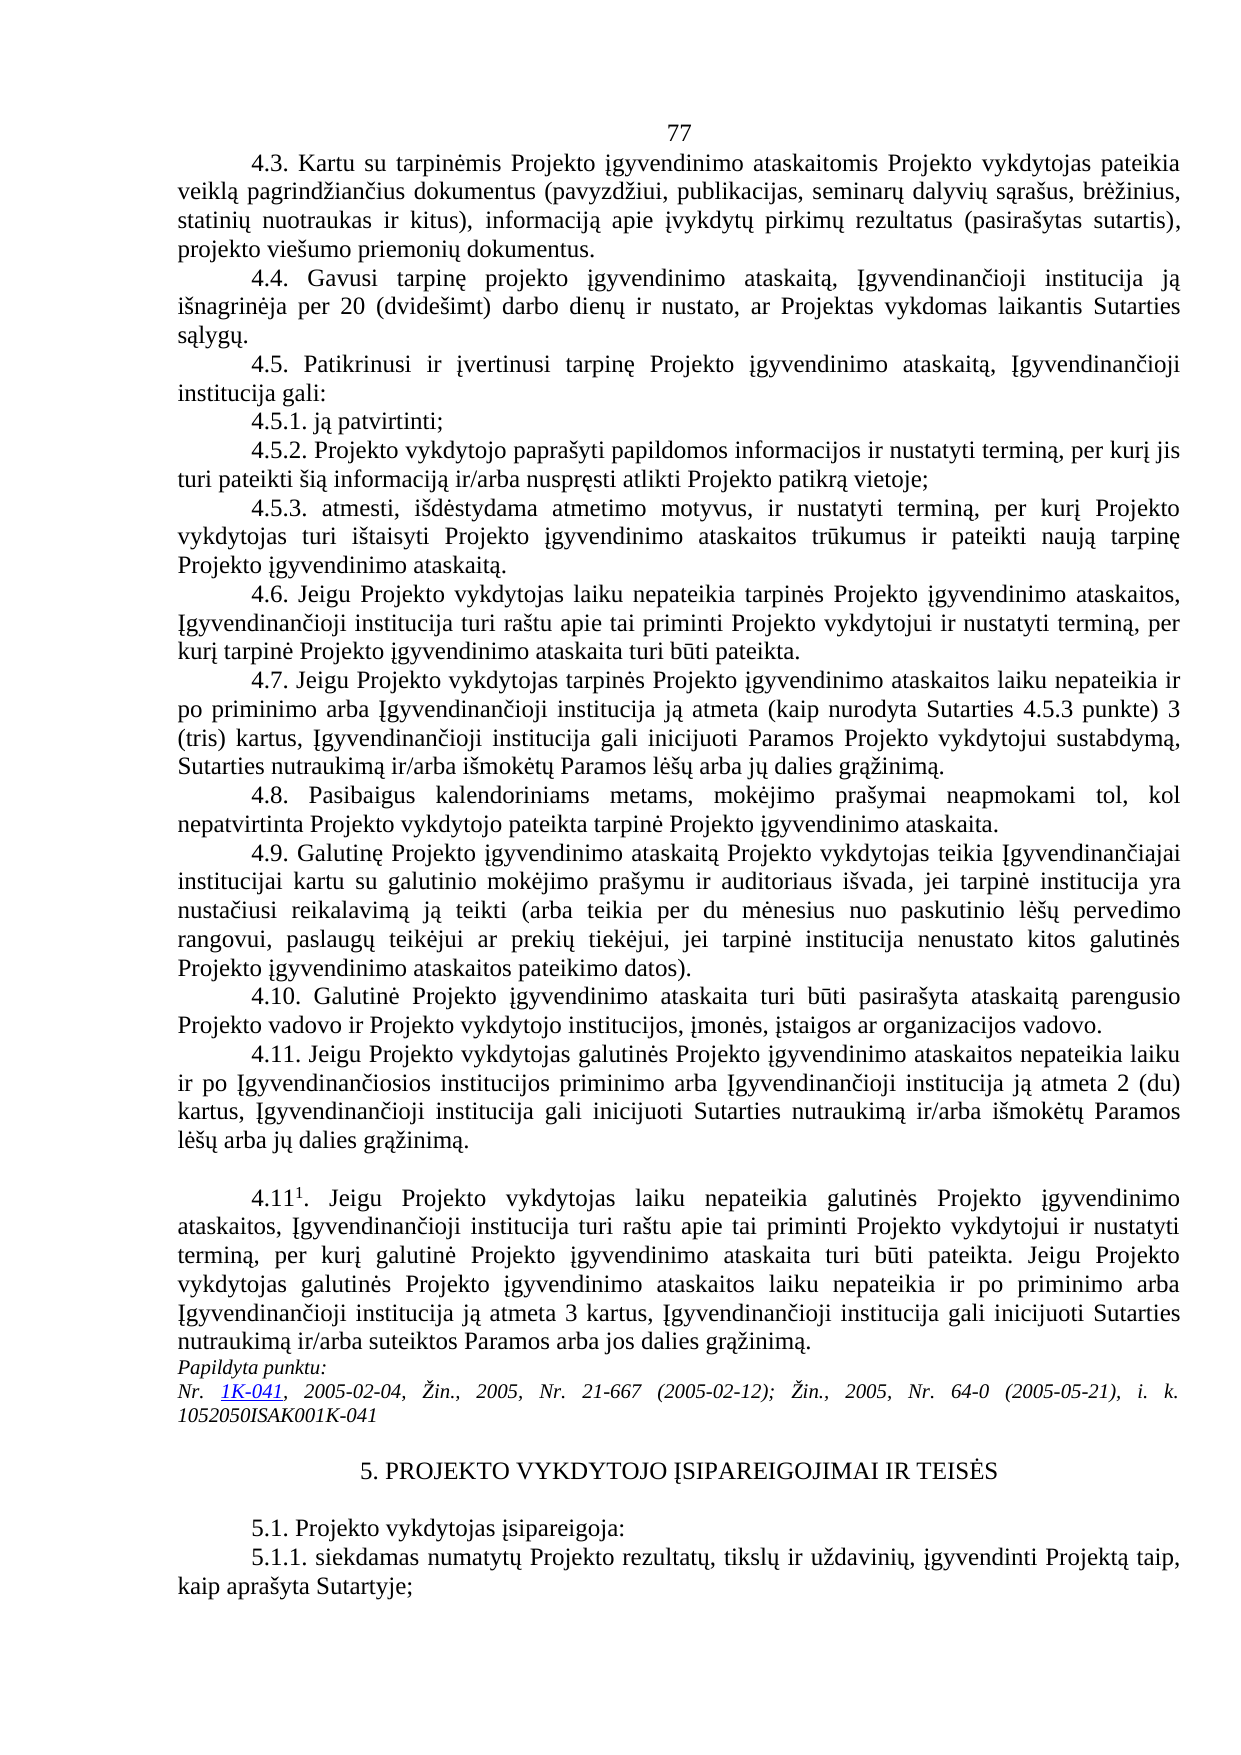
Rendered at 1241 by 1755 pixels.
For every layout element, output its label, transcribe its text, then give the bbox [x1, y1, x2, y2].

text 5. PROJEKTO VYKDYTOJO ĮSIPAREIGOJIMAI IR TEISĖS [177, 1456, 1181, 1485]
text 4.111. Jeigu Projekto vykdytojas laiku nepateikia galutinės Projekto įgyvendinimo ataskaitos, Įgyvendinančioji institucija turi raštu apie tai priminti Projekto vykdytojui ir nustatyti terminą, per kurį galutinė Projekto įgyvendinimo ataskaita turi būti pateikta. Jeigu Projekto vykdytojas galutinės Projekto įgyvendinimo ataskaitos laiku nepateikia ir po priminimo arba Įgyvendinančioji institucija ją atmeta 3 kartus, Įgyvendinančioji institucija gali inicijuoti Sutarties nutraukimą ir/arba suteiktos Paramos arba jos dalies grąžinimą. [177, 1183, 1181, 1355]
text 4.8. Pasibaigus kalendoriniams metams, mokėjimo prašymai neapmokami tol, kol nepatvirtinta Projekto vykdytojo pateikta tarpinė Projekto įgyvendinimo ataskaita. [177, 780, 1181, 838]
text 5.1.1. siekdamas numatytų Projekto rezultatų, tikslų ir uždavinių, įgyvendinti Projektą taip, kaip aprašyta Sutartyje; [177, 1542, 1181, 1600]
text 4.9. Galutinę Projekto įgyvendinimo ataskaitą Projekto vykdytojas teikia Įgyvendinančiajai institucijai kartu su galutinio mokėjimo prašymu ir auditoriaus išvada, jei tarpinė institucija yra nustačiusi reikalavimą ją teikti (arba teikia per du mėnesius nuo paskutinio lėšų pervedimo rangovui, paslaugų teikėjui ar prekių tiekėjui, jei tarpinė institucija nenustato kitos galutinės Projekto įgyvendinimo ataskaitos pateikimo datos). [177, 838, 1181, 981]
text 4.5.3. atmesti, išdėstydama atmetimo motyvus, ir nustatyti terminą, per kurį Projekto vykdytojas turi ištaisyti Projekto įgyvendinimo ataskaitos trūkumus ir pateikti naują tarpinę Projekto įgyvendinimo ataskaitą. [177, 493, 1181, 579]
text 4.7. Jeigu Projekto vykdytojas tarpinės Projekto įgyvendinimo ataskaitos laiku nepateikia ir po priminimo arba Įgyvendinančioji institucija ją atmeta (kaip nurodyta Sutarties 4.5.3 punkte) 3 (tris) kartus, Įgyvendinančioji institucija gali inicijuoti Paramos Projekto vykdytojui sustabdymą, Sutarties nutraukimą ir/arba išmokėtų Paramos lėšų arba jų dalies grąžinimą. [177, 665, 1181, 780]
text 5.1. Projekto vykdytojas įsipareigoja: [177, 1513, 1181, 1542]
text 4.11. Jeigu Projekto vykdytojas galutinės Projekto įgyvendinimo ataskaitos nepateikia laiku ir po Įgyvendinančiosios institucijos priminimo arba Įgyvendinančioji institucija ją atmeta 2 (du) kartus, Įgyvendinančioji institucija gali inicijuoti Sutarties nutraukimą ir/arba išmokėtų Paramos lėšų arba jų dalies grąžinimą. [177, 1039, 1181, 1154]
text 4.5.2. Projekto vykdytojo paprašyti papildomos informacijos ir nustatyti terminą, per kurį jis turi pateikti šią informaciją ir/arba nuspręsti atlikti Projekto patikrą vietoje; [177, 435, 1181, 493]
text 4.10. Galutinė Projekto įgyvendinimo ataskaita turi būti pasirašyta ataskaitą parengusio Projekto vadovo ir Projekto vykdytojo institucijos, įmonės, įstaigos ar organizacijos vadovo. [177, 981, 1181, 1039]
text 4.4. Gavusi tarpinę projekto įgyvendinimo ataskaitą, Įgyvendinančioji institucija ją išnagrinėja per 20 (dvidešimt) darbo dienų ir nustato, ar Projektas vykdomas laikantis Sutarties sąlygų. [177, 263, 1181, 349]
text 4.5. Patikrinusi ir įvertinusi tarpinę Projekto įgyvendinimo ataskaitą, Įgyvendinančioji institucija gali: [177, 349, 1181, 406]
text 4.6. Jeigu Projekto vykdytojas laiku nepateikia tarpinės Projekto įgyvendinimo ataskaitos, Įgyvendinančioji institucija turi raštu apie tai priminti Projekto vykdytojui ir nustatyti terminą, per kurį tarpinė Projekto įgyvendinimo ataskaita turi būti pateikta. [177, 579, 1181, 665]
text Papildyta punktu: [177, 1355, 1181, 1379]
text 4.3. Kartu su tarpinėmis Projekto įgyvendinimo ataskaitomis Projekto vykdytojas pateikia veiklą pagrindžiančius dokumentus (pavyzdžiui, publikacijas, seminarų dalyvių sąrašus, brėžinius, statinių nuotraukas ir kitus), informaciją apie įvykdytų pirkimų rezultatus (pasirašytas sutartis), projekto viešumo priemonių dokumentus. [177, 148, 1181, 263]
text Nr. 1K-041, 2005-02-04, Žin., 2005, Nr. 21-667 (2005-02-12); Žin., 2005, Nr. 64-0 (2005-05-21), i. k. 1052050ISAK001K-041 [177, 1379, 1181, 1427]
text 4.5.1. ją patvirtinti; [177, 406, 1181, 435]
